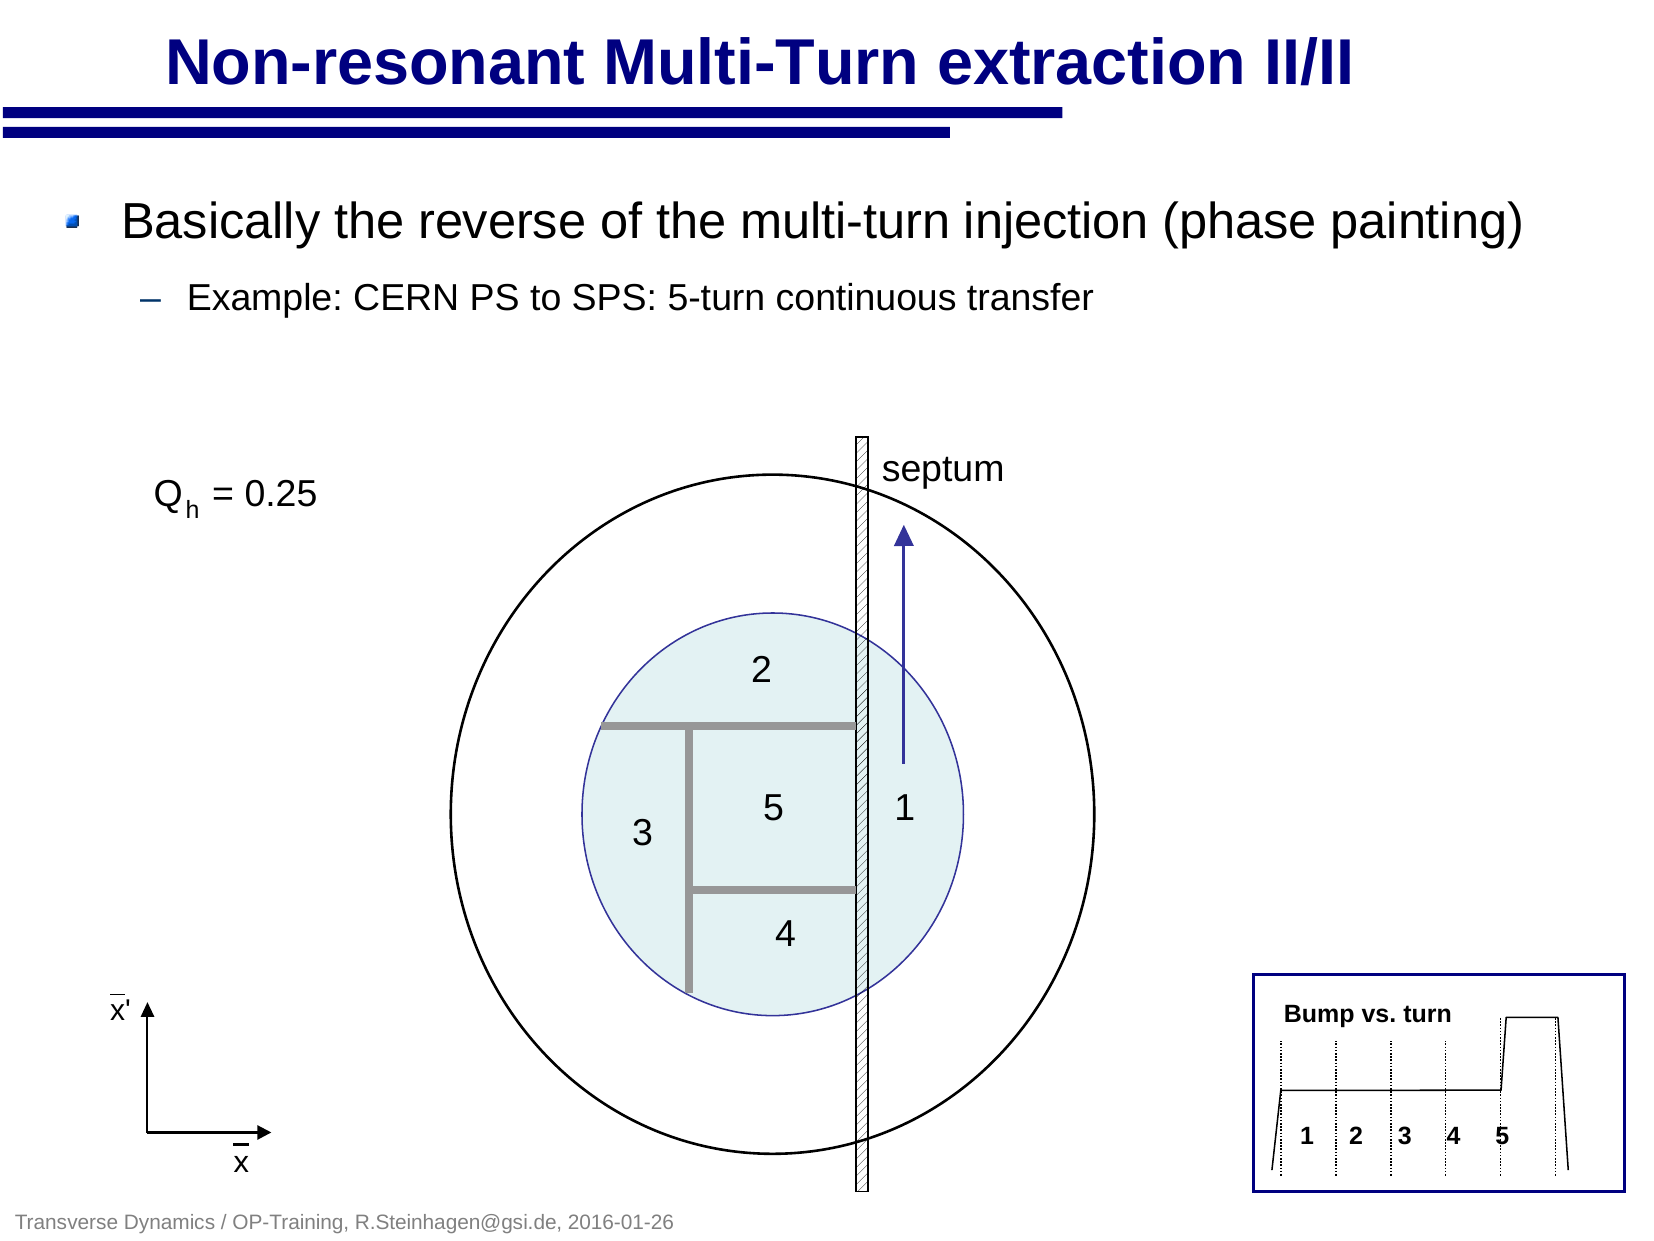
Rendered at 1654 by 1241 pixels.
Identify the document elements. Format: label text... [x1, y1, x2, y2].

text_box Q [153, 472, 186, 522]
text_box Bump vs. turn [1283, 999, 1470, 1033]
text_box [581, 726, 685, 994]
text_box = 0.25 [212, 472, 329, 522]
text_box [140, 1002, 155, 1017]
text_box 2 [751, 648, 773, 691]
text_box x' [109, 993, 133, 1034]
text_box 1 [894, 786, 916, 830]
list Basically the reverse of the multi-turn injection (phase painting) Example: CERN PS to SPS: 5-turn continuous transfer [65, 192, 1628, 1205]
text_box [1267, 989, 1486, 1041]
text_box [893, 524, 914, 547]
title Non-resonant Multi-Turn extraction II/II [165, 0, 1501, 135]
text_box 4 [775, 912, 797, 956]
text_box 1 2 3 4 5 [1300, 1121, 1532, 1155]
text_box x [233, 1140, 257, 1182]
text_box 3 [632, 811, 653, 855]
text_box h [185, 496, 202, 529]
text_box septum [881, 447, 1005, 490]
text_box [257, 1125, 272, 1140]
text_box 5 [763, 786, 785, 830]
text_box [603, 437, 964, 1192]
